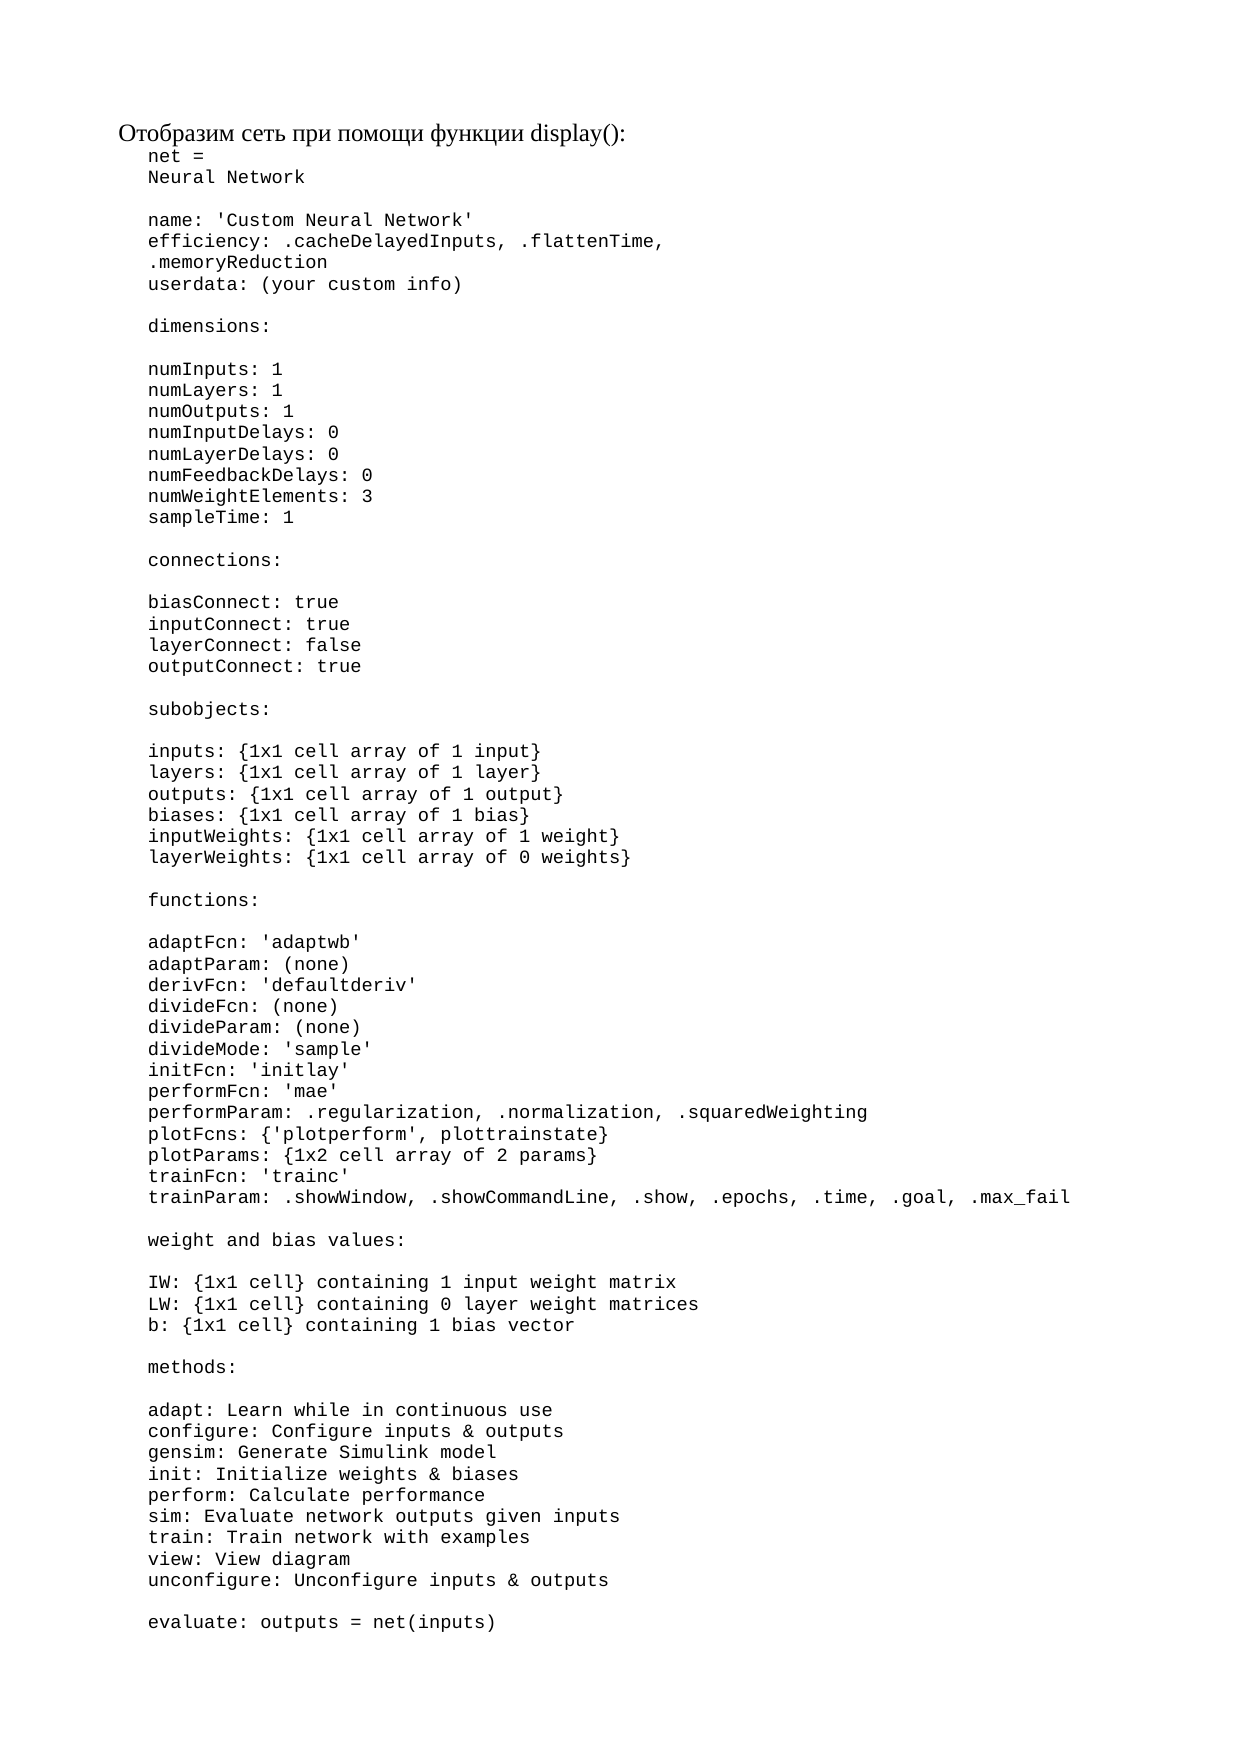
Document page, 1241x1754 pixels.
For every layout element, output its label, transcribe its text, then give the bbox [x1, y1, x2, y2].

text plotFcns: {'plotperform', plottrainstate} [118, 1124, 1122, 1146]
text subobjects: [118, 699, 1122, 721]
text LW: {1x1 cell} containing 0 layer weight matrices [118, 1294, 1122, 1316]
text trainParam: .showWindow, .showCommandLine, .show, .epochs, .time, .goal, .max_fail [118, 1188, 1122, 1209]
text divideMode: 'sample' [118, 1039, 1122, 1061]
text numLayerDelays: 0 [118, 444, 1122, 466]
text adapt: Learn while in continuous use [118, 1401, 1122, 1422]
text Отобразим сеть при помощи функции display(): [118, 118, 1122, 147]
text numInputDelays: 0 [118, 423, 1122, 444]
text Neural Network [118, 168, 1122, 189]
text view: View diagram [118, 1549, 1122, 1571]
text connections: [118, 551, 1122, 572]
text layerConnect: false [118, 636, 1122, 657]
text outputs: {1x1 cell array of 1 output} [118, 784, 1122, 806]
text gensim: Generate Simulink model [118, 1443, 1122, 1464]
text plotParams: {1x2 cell array of 2 params} [118, 1146, 1122, 1167]
text divideParam: (none) [118, 1018, 1122, 1039]
text numLayers: 1 [118, 381, 1122, 402]
text dimensions: [118, 317, 1122, 338]
text layers: {1x1 cell array of 1 layer} [118, 763, 1122, 784]
text trainFcn: 'trainc' [118, 1167, 1122, 1188]
text divideFcn: (none) [118, 997, 1122, 1018]
text IW: {1x1 cell} containing 1 input weight matrix [118, 1273, 1122, 1294]
text userdata: (your custom info) [118, 274, 1122, 296]
text numFeedbackDelays: 0 [118, 466, 1122, 487]
text net = [118, 147, 1122, 168]
text name: 'Custom Neural Network' [118, 211, 1122, 232]
text layerWeights: {1x1 cell array of 0 weights} [118, 848, 1122, 869]
text biases: {1x1 cell array of 1 bias} [118, 806, 1122, 827]
text train: Train network with examples [118, 1528, 1122, 1549]
text weight and bias values: [118, 1231, 1122, 1252]
text configure: Configure inputs & outputs [118, 1422, 1122, 1443]
text adaptFcn: 'adaptwb' [118, 933, 1122, 954]
text init: Initialize weights & biases [118, 1464, 1122, 1486]
text adaptParam: (none) [118, 954, 1122, 976]
text outputConnect: true [118, 657, 1122, 678]
text efficiency: .cacheDelayedInputs, .flattenTime, [118, 232, 1122, 253]
text evaluate: outputs = net(inputs) [118, 1613, 1122, 1634]
text numWeightElements: 3 [118, 487, 1122, 508]
text numOutputs: 1 [118, 402, 1122, 423]
text inputs: {1x1 cell array of 1 input} [118, 742, 1122, 763]
text b: {1x1 cell} containing 1 bias vector [118, 1316, 1122, 1337]
text derivFcn: 'defaultderiv' [118, 976, 1122, 997]
text performParam: .regularization, .normalization, .squaredWeighting [118, 1103, 1122, 1124]
text perform: Calculate performance [118, 1486, 1122, 1507]
text functions: [118, 891, 1122, 912]
text performFcn: 'mae' [118, 1082, 1122, 1103]
text unconfigure: Unconfigure inputs & outputs [118, 1571, 1122, 1592]
text sim: Evaluate network outputs given inputs [118, 1507, 1122, 1528]
text initFcn: 'initlay' [118, 1061, 1122, 1082]
text .memoryReduction [118, 253, 1122, 274]
text numInputs: 1 [118, 359, 1122, 381]
text inputWeights: {1x1 cell array of 1 weight} [118, 827, 1122, 848]
text sampleTime: 1 [118, 508, 1122, 529]
text inputConnect: true [118, 614, 1122, 636]
text biasConnect: true [118, 593, 1122, 614]
text methods: [118, 1358, 1122, 1379]
